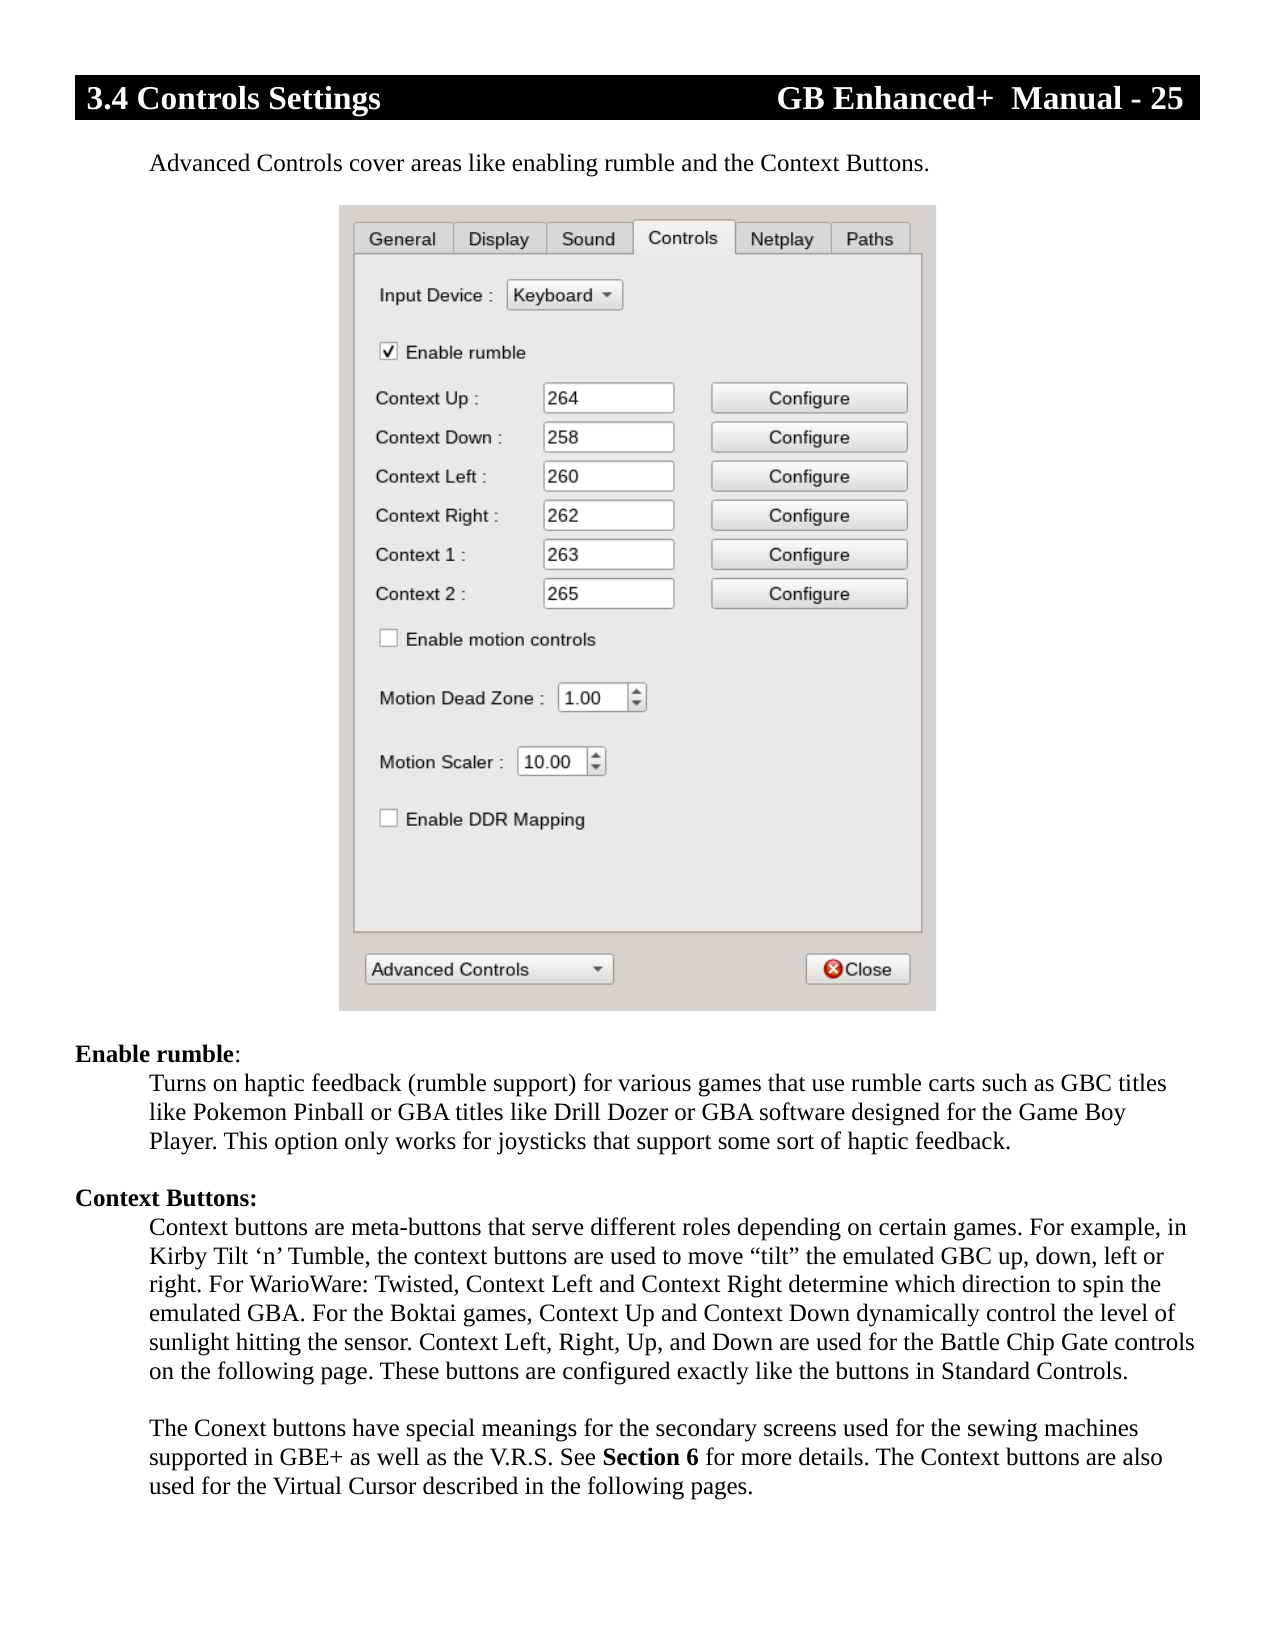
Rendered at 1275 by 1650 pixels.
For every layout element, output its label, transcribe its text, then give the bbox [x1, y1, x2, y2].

text Turns on haptic feedback (rumble support) for various games that use rumble carts such as GBC titles like Pokemon Pinball or GBA titles like Drill Dozer or GBA software designed for the Game Boy Player. This option only works for joysticks that support some sort of haptic feedback. [75, 1068, 1200, 1154]
text 3.4 Controls Settings GB Enhanced+ Manual - 25 [75, 75, 1200, 119]
text Advanced Controls cover areas like enabling rumble and the Context Buttons. [75, 148, 1200, 177]
text Context Buttons: [75, 1183, 1200, 1212]
text The Conext buttons have special meanings for the secondary screens used for the sewing machines supported in GBE+ as well as the V.R.S. See Section 6 for more details. The Context buttons are also used for the Virtual Cursor described in the following pages. [75, 1413, 1200, 1499]
text Context buttons are meta-buttons that serve different roles depending on certain games. For example, in Kirby Tilt ‘n’ Tumble, the context buttons are used to move “tilt” the emulated GBC up, down, left or right. For WarioWare: Twisted, Context Left and Context Right determine which direction to spin the emulated GBA. For the Boktai games, Context Up and Context Down dynamically control the level of sunlight hitting the sensor. Context Left, Right, Up, and Down are used for the Battle Chip Gate controls on the following page. These buttons are configured exactly like the buttons in Standard Controls. [75, 1212, 1200, 1384]
picture [339, 205, 937, 1011]
text Enable rumble: [75, 1039, 1200, 1068]
